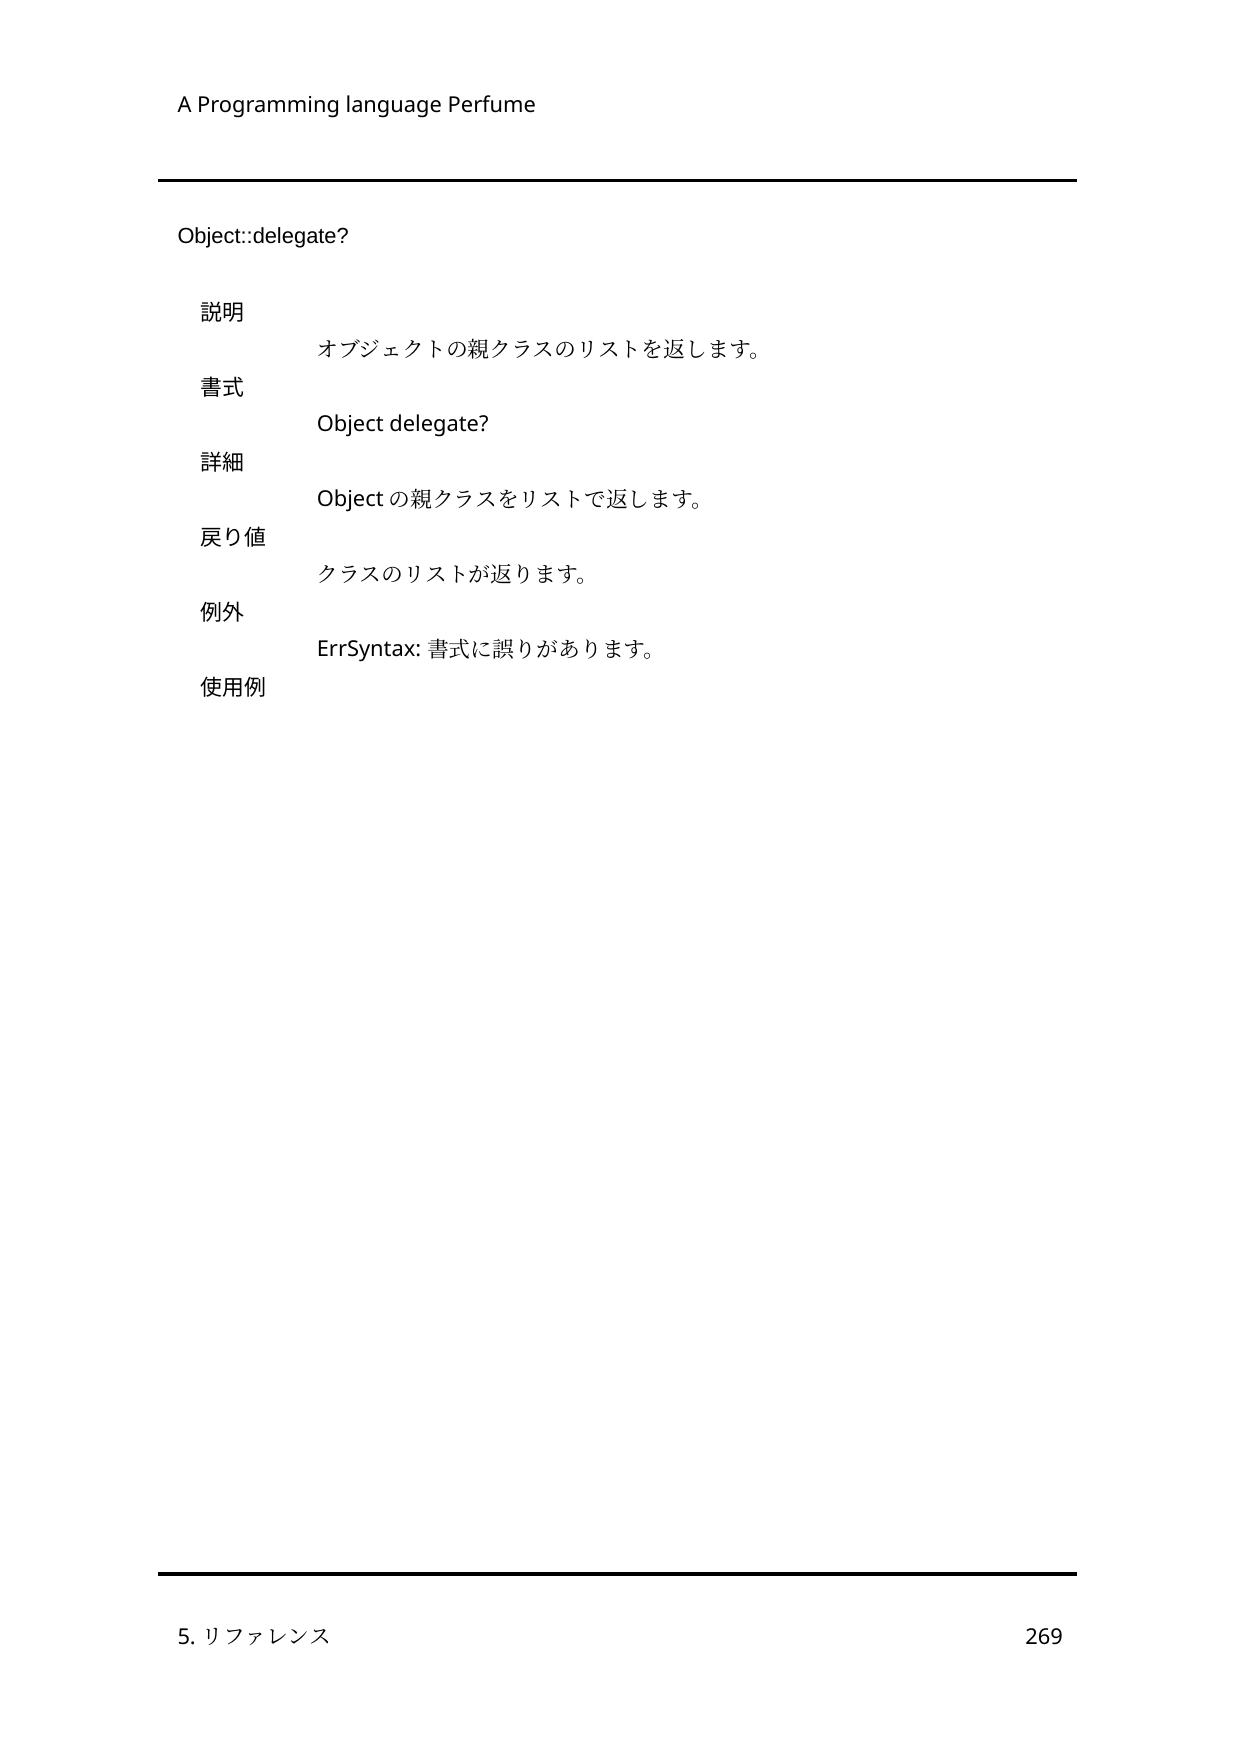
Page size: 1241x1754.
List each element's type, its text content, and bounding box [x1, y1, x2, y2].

table_header 説明 [200, 292, 317, 367]
table_cell 書式 [200, 367, 317, 442]
table_cell クラスのリストが返ります。 [317, 517, 1063, 592]
table_cell 戻り値 [200, 517, 317, 592]
table_cell 詳細 [200, 442, 317, 517]
table_header オブジェクトの親クラスのリストを返します。 [317, 292, 1063, 367]
subtitle Object::delegate? [177, 217, 1063, 254]
table_cell Objectの親クラスをリストで返します。 [317, 442, 1063, 517]
table_cell Object delegate? [317, 367, 1063, 442]
table_cell 使用例 [200, 667, 317, 742]
table_cell 例外 [200, 592, 317, 667]
table_cell ErrSyntax: 書式に誤りがあります。 [317, 592, 1063, 667]
table_cell [317, 667, 1063, 742]
